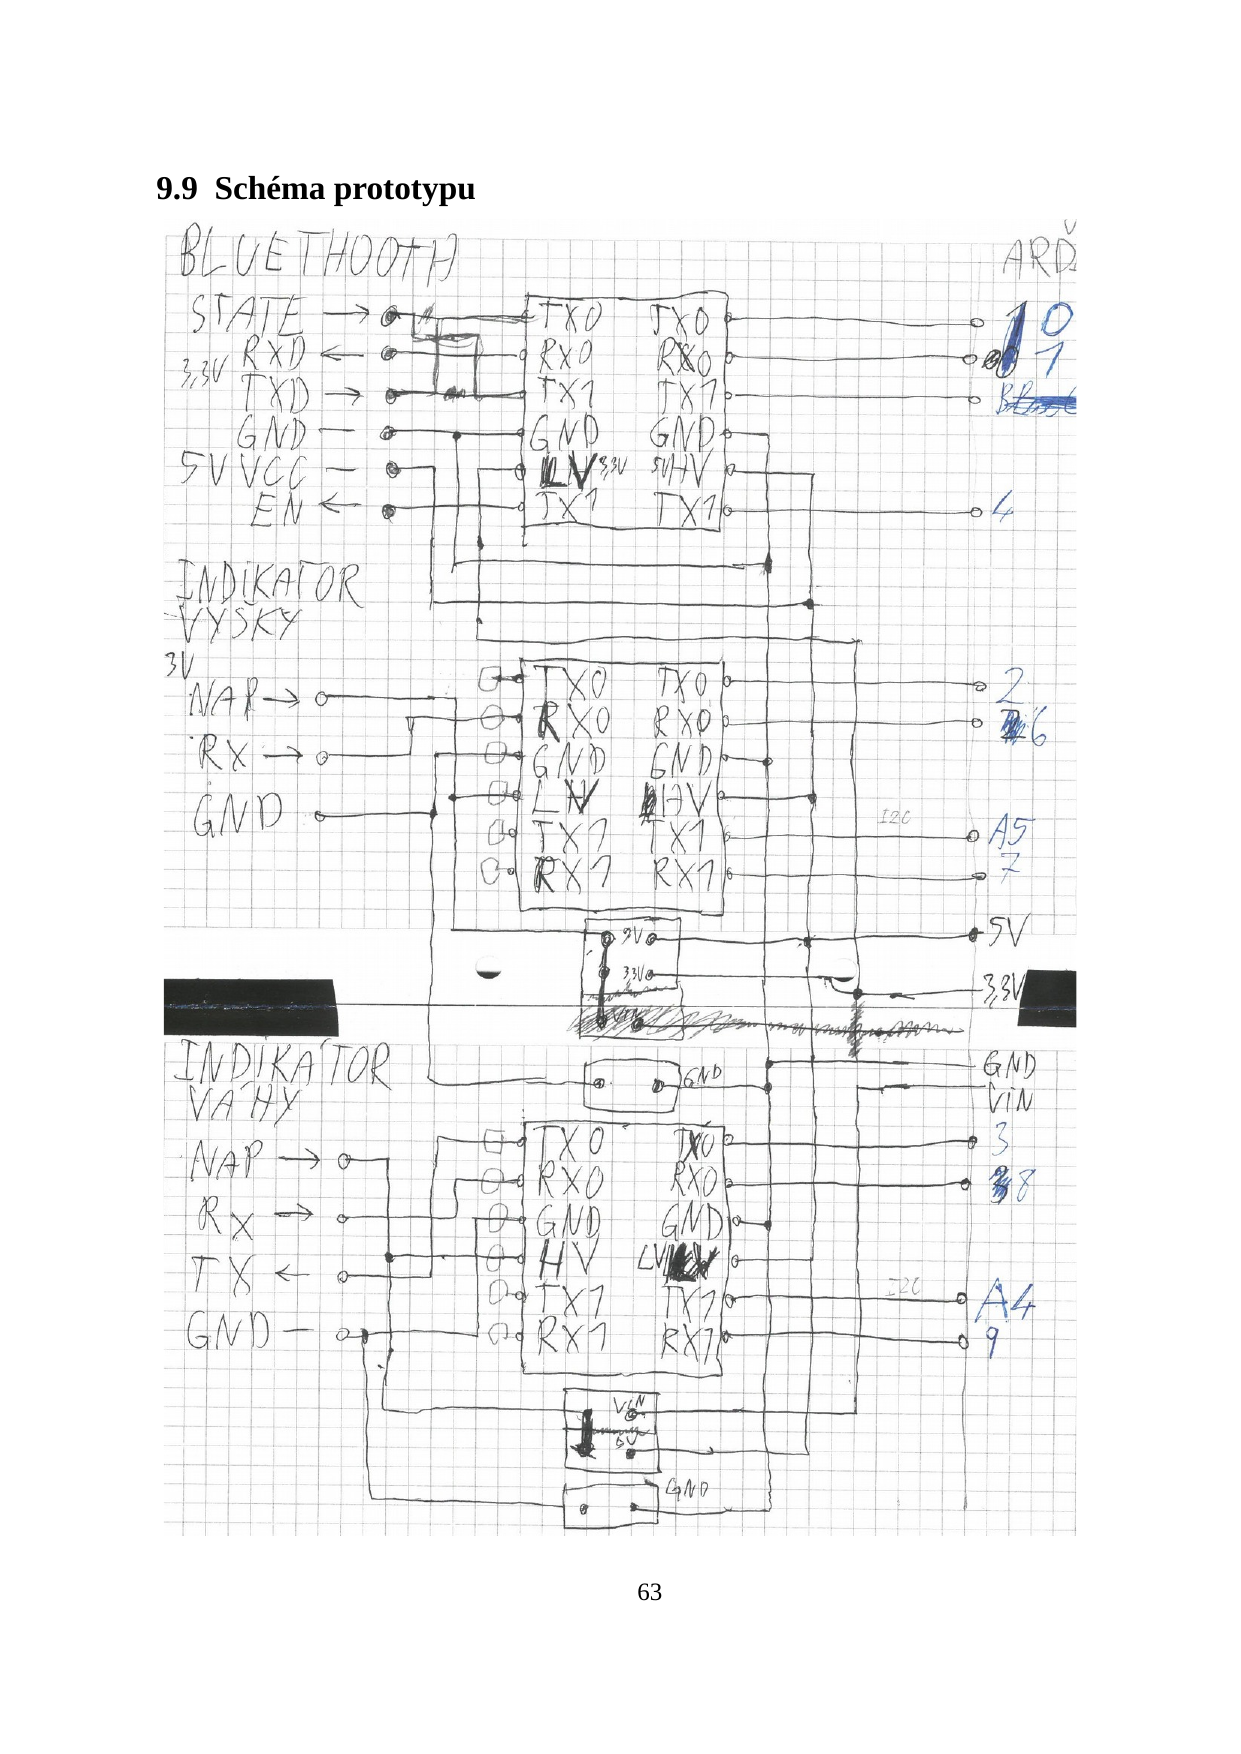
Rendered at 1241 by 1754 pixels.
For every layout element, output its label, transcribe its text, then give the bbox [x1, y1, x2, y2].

subtitle Schéma prototypu [148, 168, 1093, 207]
picture [163, 219, 1077, 1536]
